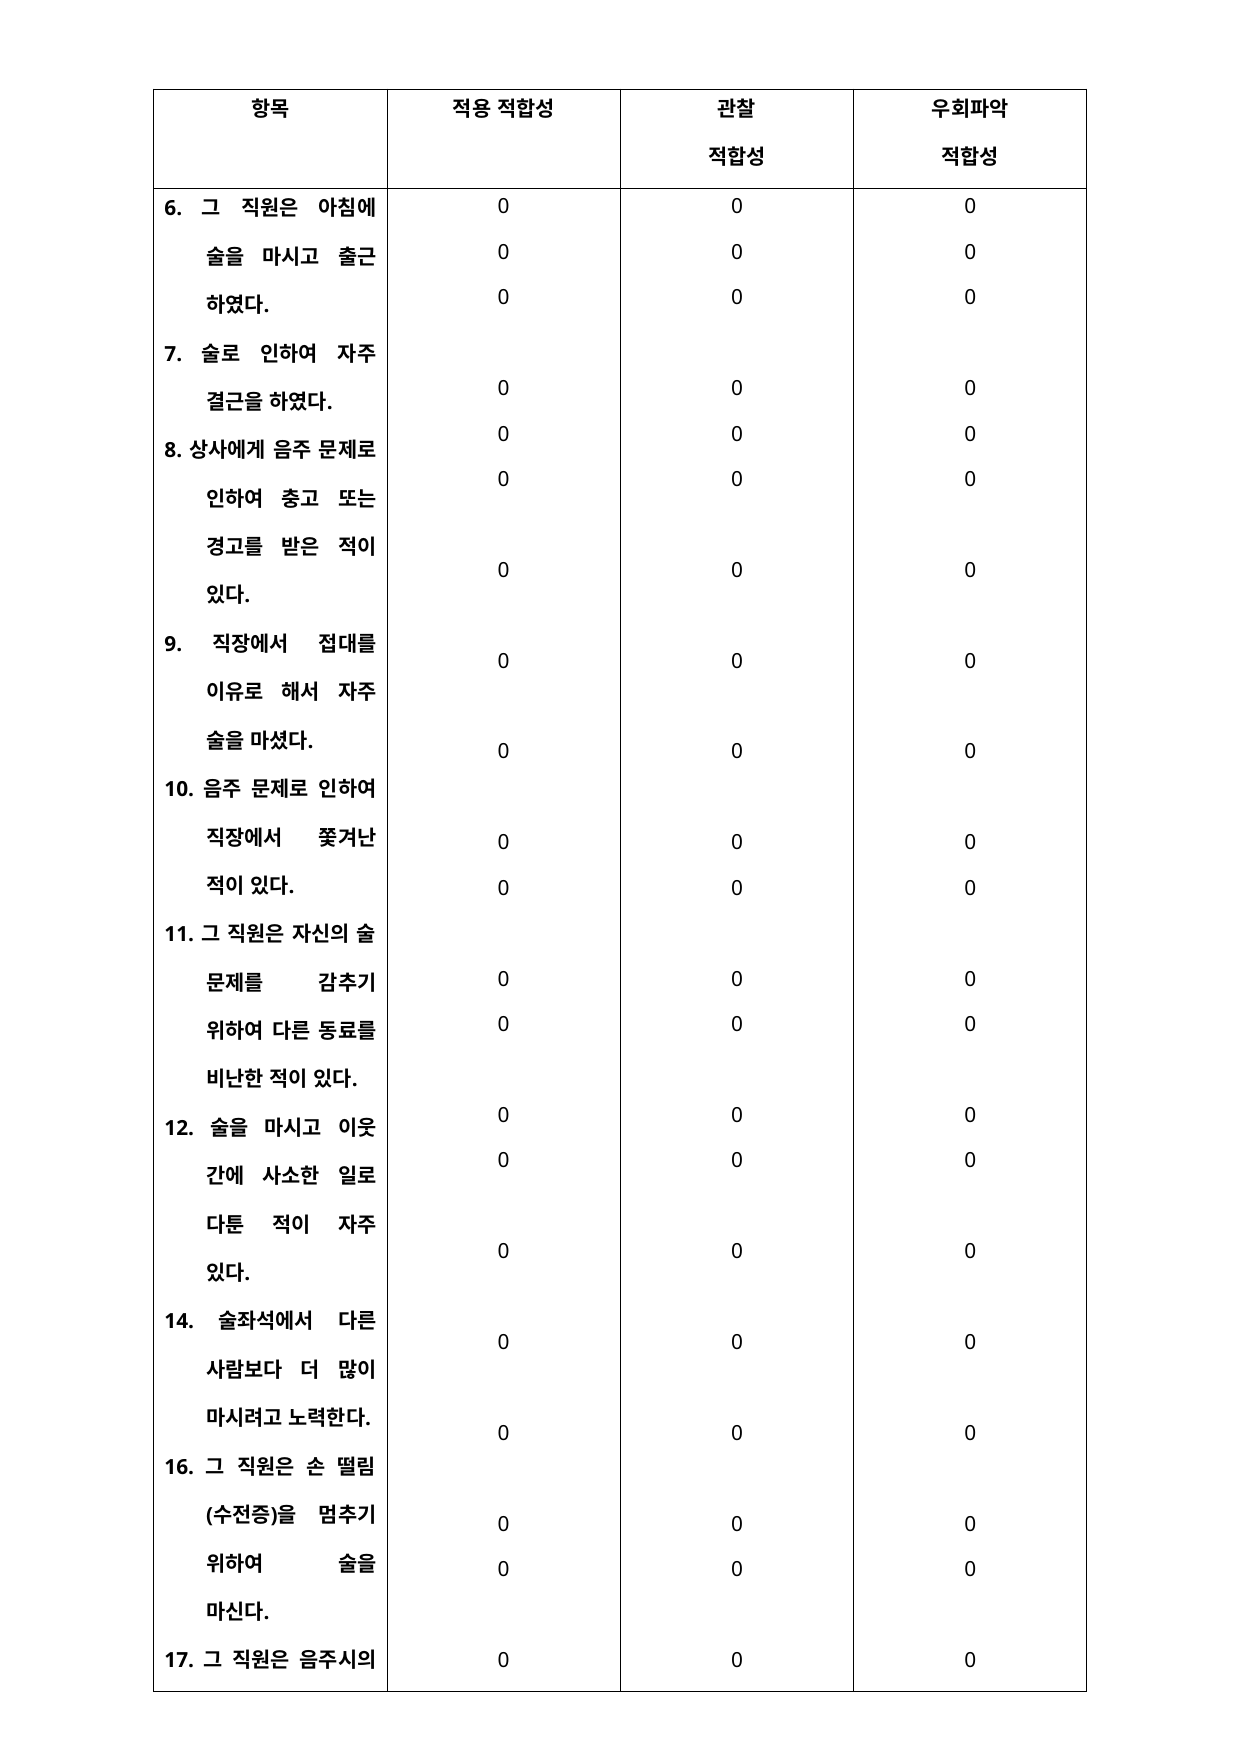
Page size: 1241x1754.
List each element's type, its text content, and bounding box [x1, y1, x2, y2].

table_cell 6. 그 직원은 아침에 술을 마시고 출근 하였다. 7. 술로 인하여 자주 결근을 하였다. 8. 상사에게 음주 문제로 인하여 충고 또는 경고를 받은 적이 있다. 9. 직장에서 접대를 이유로 해서 자주 술을 마셨다. 10. 음주 문제로 인하여 직장에서 쫓겨난 적이 있다. 11. 그 직원은 자신의 술 문제를 감추기 위하여 다른 동료를 비난한 적이 있다. 12. 술을 마시고 이웃 간에 사소한 일로 다툰 적이 자주 있다. 14. 술좌석에서 다른 사람보다 더 많이 마시려고 노력한다. 16. 그 직원은 손 떨림(수전증)을 멈추기 위하여 술을 마신다. 17. 그 직원은 음주시의 [154, 189, 387, 1691]
table_cell 0 0 0 0 0 0 0 0 0 0 0 0 0 0 0 0 0 0 0 0 0 [854, 189, 1086, 1691]
table_header 관찰 적합성 [621, 90, 853, 188]
table_cell 0 0 0 0 0 0 0 0 0 0 0 0 0 0 0 0 0 0 0 0 0 [621, 189, 853, 1691]
table_cell 0 0 0 0 0 0 0 0 0 0 0 0 0 0 0 0 0 0 0 0 0 [388, 189, 620, 1691]
table_header 항목 [154, 90, 387, 188]
table_header 우회파악 적합성 [854, 90, 1086, 188]
table_header 적용 적합성 [388, 90, 620, 188]
